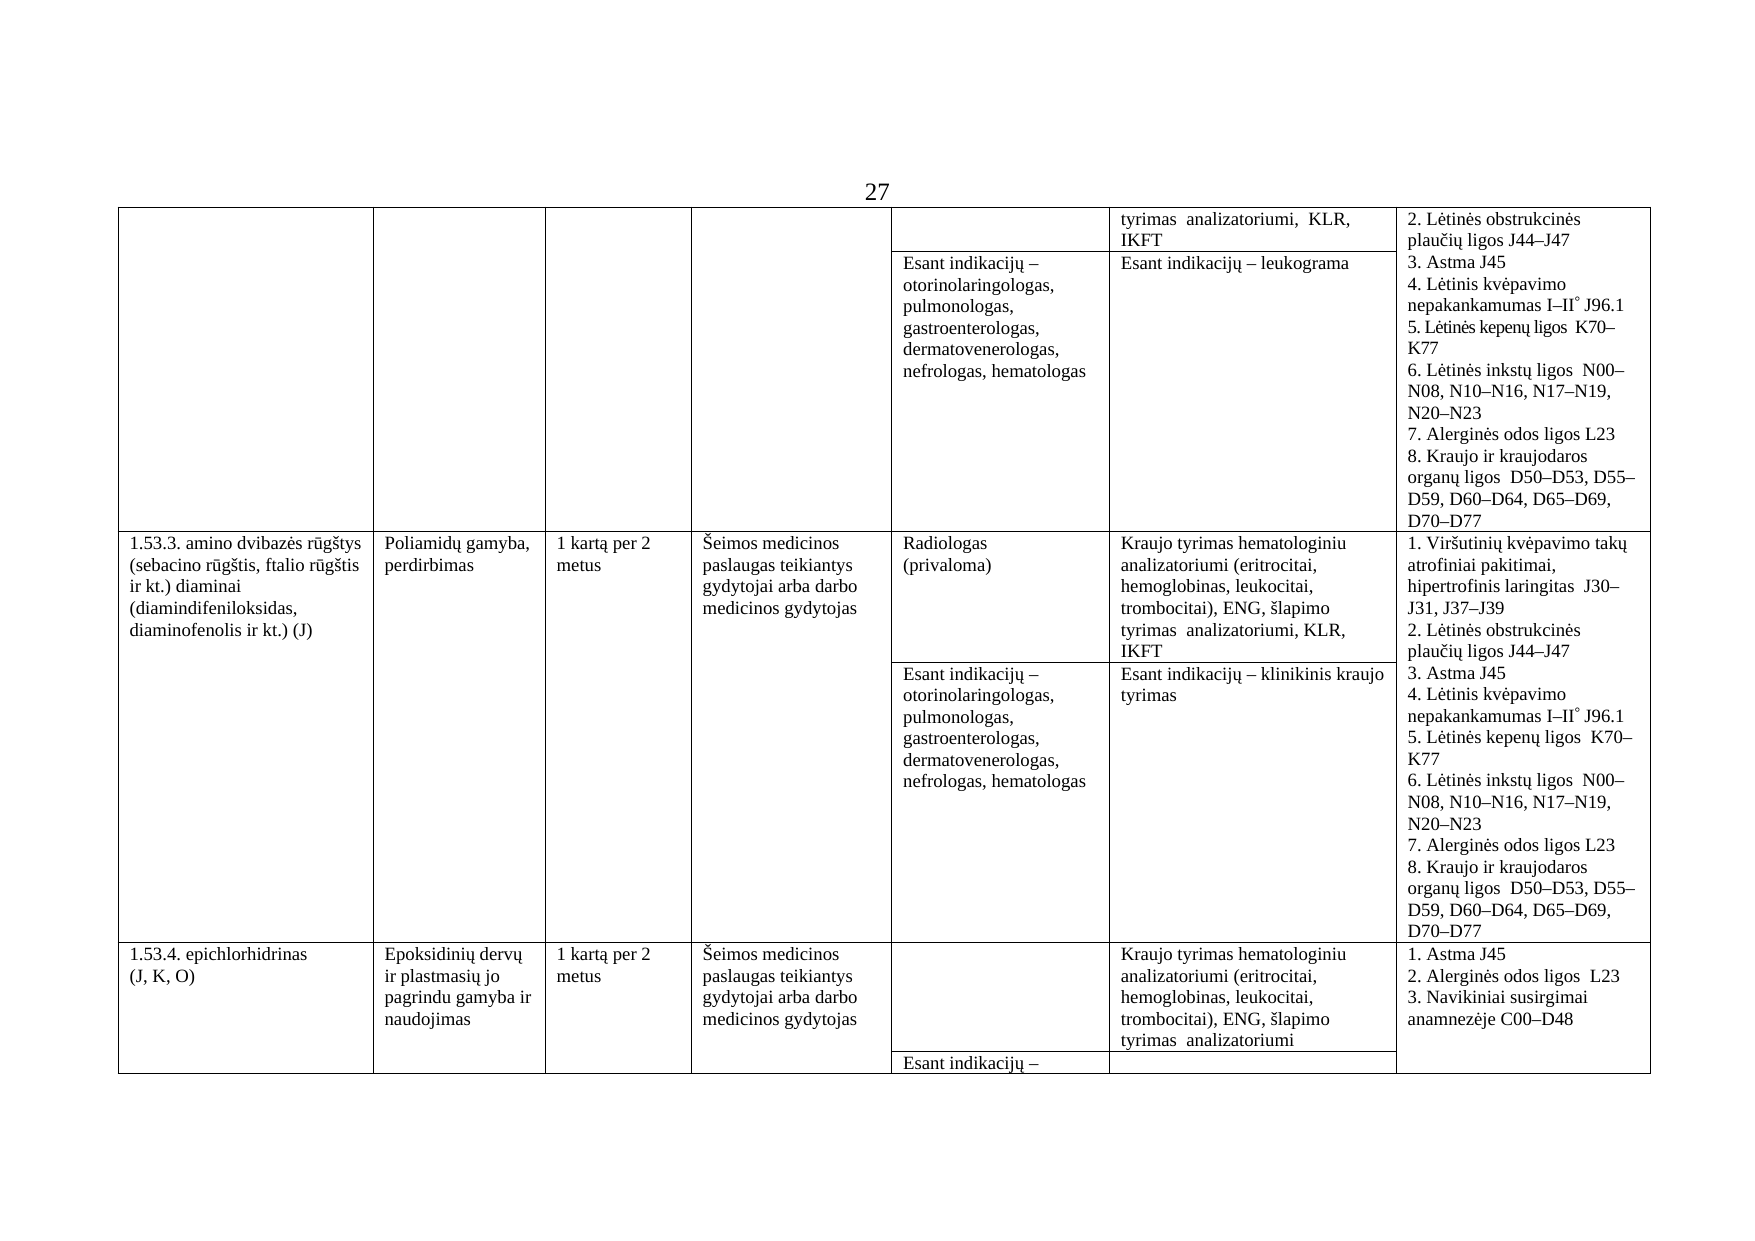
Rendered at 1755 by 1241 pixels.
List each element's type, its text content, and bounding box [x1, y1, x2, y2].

table_cell Esant indikacijų – klinikinis kraujo tyrimas [1110, 663, 1396, 942]
table_cell Esant indikacijų – otorinolaringologas, pulmonologas, gastroenterologas, dermatovenerologas, nefrologas, hematologas [892, 252, 1109, 531]
table_cell Šeimos medicinos paslaugas teikiantys gydytojai arba darbo medicinos gydytojas [692, 532, 891, 942]
table_cell Poliamidų gamyba, perdirbimas [374, 532, 545, 942]
table_cell [892, 208, 1109, 251]
table_cell [546, 208, 691, 531]
table_cell Kraujo tyrimas hematologiniu analizatoriumi (eritrocitai, hemoglobinas, leukocitai, trombocitai), ENG, šlapimo tyrimas analizatoriumi, KLR, IKFT [1110, 532, 1396, 662]
table_cell [692, 208, 891, 531]
table_cell tyrimas analizatoriumi, KLR, IKFT [1110, 208, 1396, 251]
table_cell Esant indikacijų – [892, 1052, 1109, 1073]
table_cell Epoksidinių dervų ir plastmasių jo pagrindu gamyba ir naudojimas [374, 943, 545, 1073]
table_cell 1 kartą per 2 metus [546, 532, 691, 942]
table_cell Šeimos medicinos paslaugas teikiantys gydytojai arba darbo medicinos gydytojas [692, 943, 891, 1073]
table_cell Radiologas (privaloma) [892, 532, 1109, 662]
table_cell Esant indikacijų –otorinolaringologas, pulmonologas, gastroenterologas, dermatovenerologas, nefrologas, hematologas [892, 663, 1109, 942]
table_cell [119, 208, 373, 531]
table_cell 1. Astma J45 2. Alerginės odos ligos L23 3. Navikiniai susirgimai anamnezėje C00–D48 [1397, 943, 1650, 1073]
table_cell Esant indikacijų – leukograma [1110, 252, 1396, 531]
table_cell 1 kartą per 2 metus [546, 943, 691, 1073]
table_cell 2. Lėtinės obstrukcinės plaučių ligos J44–J47 3. Astma J45 4. Lėtinis kvėpavimo nepakankamumas I–II J96.1 5. Lėtinės kepenų ligos K70–K77 6. Lėtinės inkstų ligos N00–N08, N10–N16, N17–N19, N20–N23 7. Alerginės odos ligos L23 8. Kraujo ir kraujodaros organų ligos D50–D53, D55–D59, D60–D64, D65–D69, D70–D77 [1397, 208, 1650, 531]
table_cell [892, 943, 1109, 1051]
table_cell [1110, 1052, 1396, 1073]
table_cell 1.53.3. amino dvibazės rūgštys (sebacino rūgštis, ftalio rūgštis ir kt.) diaminai (diamindifeniloksidas, diaminofenolis ir kt.) (J) [119, 532, 373, 942]
table_cell 1.53.4. epichlorhidrinas (J, K, O) [119, 943, 373, 1073]
table_cell Kraujo tyrimas hematologiniu analizatoriumi (eritrocitai, hemoglobinas, leukocitai, trombocitai), ENG, šlapimo tyrimas analizatoriumi [1110, 943, 1396, 1051]
table_cell 1. Viršutinių kvėpavimo takų atrofiniai pakitimai, hipertrofinis laringitas J30–J31, J37–J39 2. Lėtinės obstrukcinės plaučių ligos J44–J47 3. Astma J45 4. Lėtinis kvėpavimo nepakankamumas I–II J96.1 5. Lėtinės kepenų ligos K70–K77 6. Lėtinės inkstų ligos N00–N08, N10–N16, N17–N19, N20–N23 7. Alerginės odos ligos L23 8. Kraujo ir kraujodaros organų ligos D50–D53, D55–D59, D60–D64, D65–D69, D70–D77 [1397, 532, 1650, 942]
table_cell [374, 208, 545, 531]
